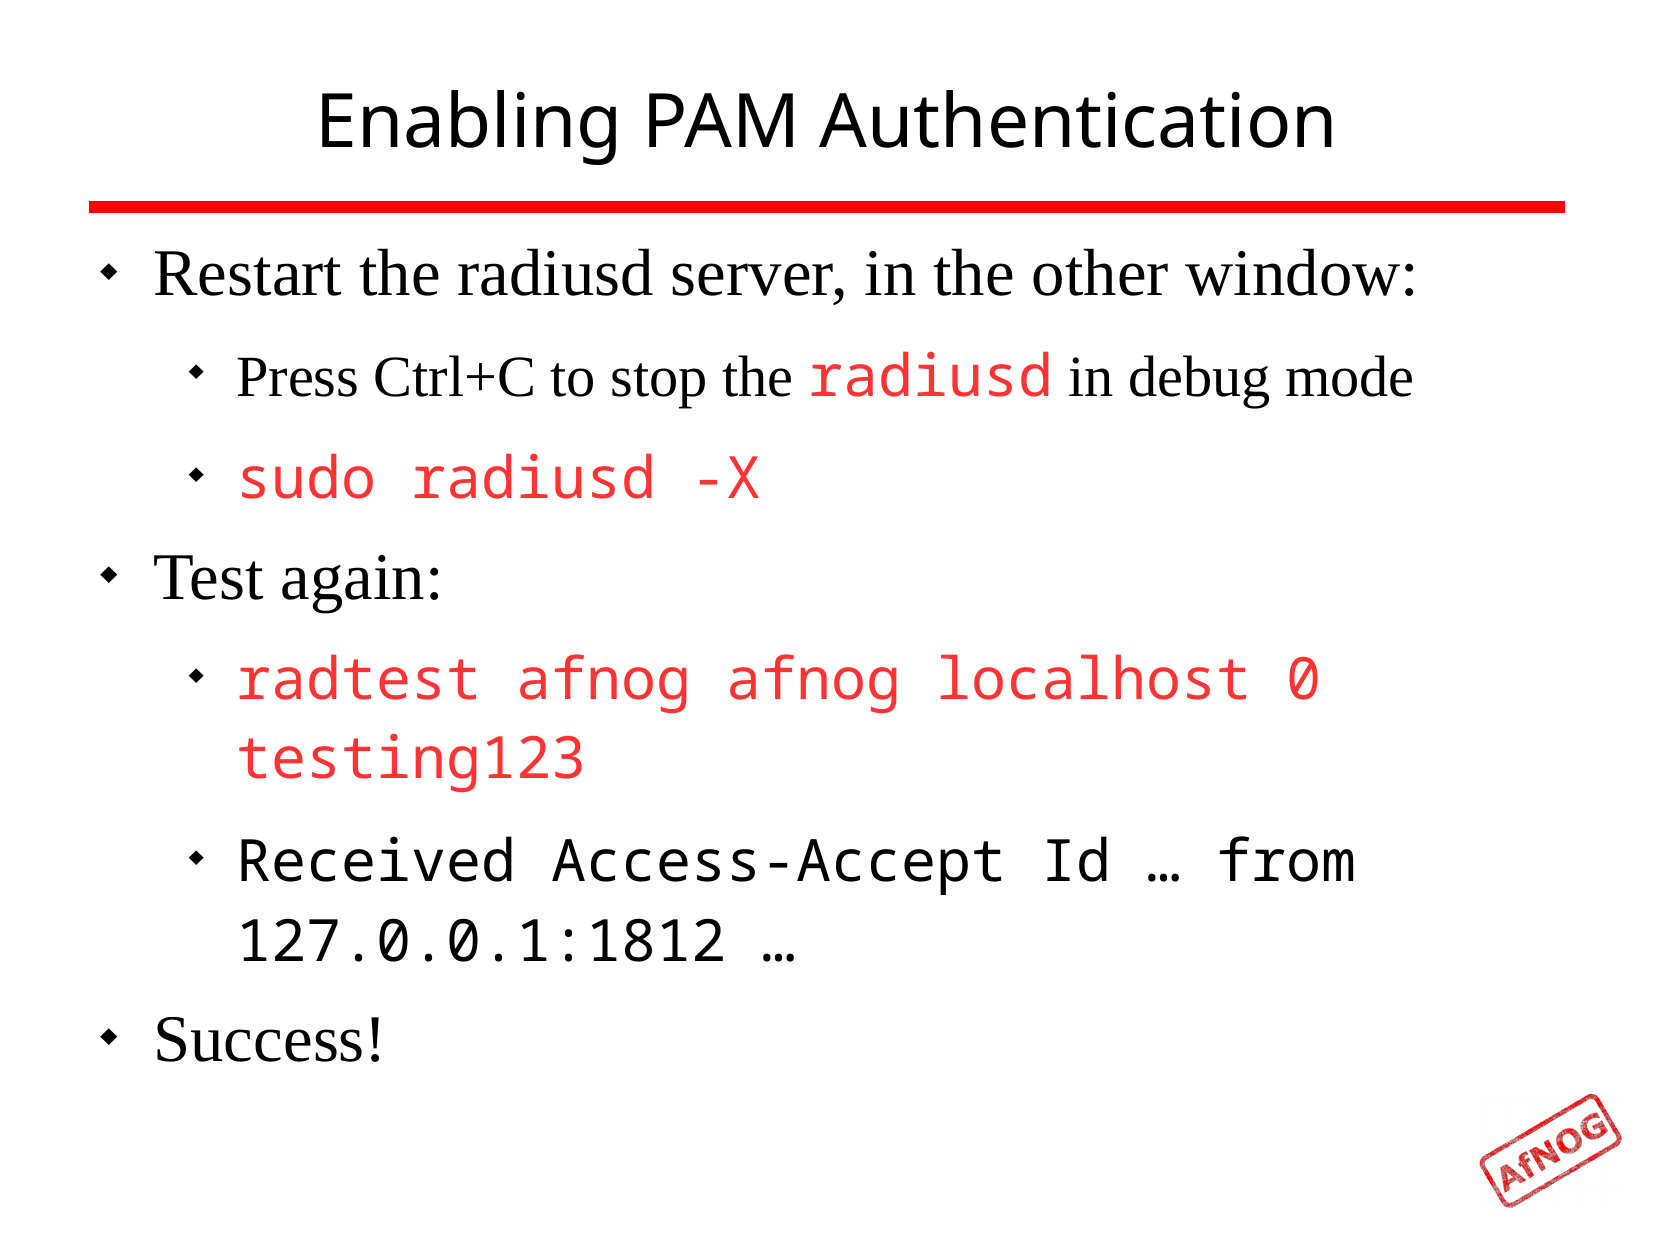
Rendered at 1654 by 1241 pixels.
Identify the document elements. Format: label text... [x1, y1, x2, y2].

list Restart the radiusd server, in the other window: Press Ctrl+C to stop the radiusd in debug mode sudo radiusd -X Test again: radtest afnog afnog localhost 0 testing123 Received Access-Accept Id … from 127.0.0.1:1812 … Success! [82, 236, 1571, 1152]
title Enabling PAM Authentication [82, 29, 1571, 207]
picture [1476, 1090, 1625, 1211]
